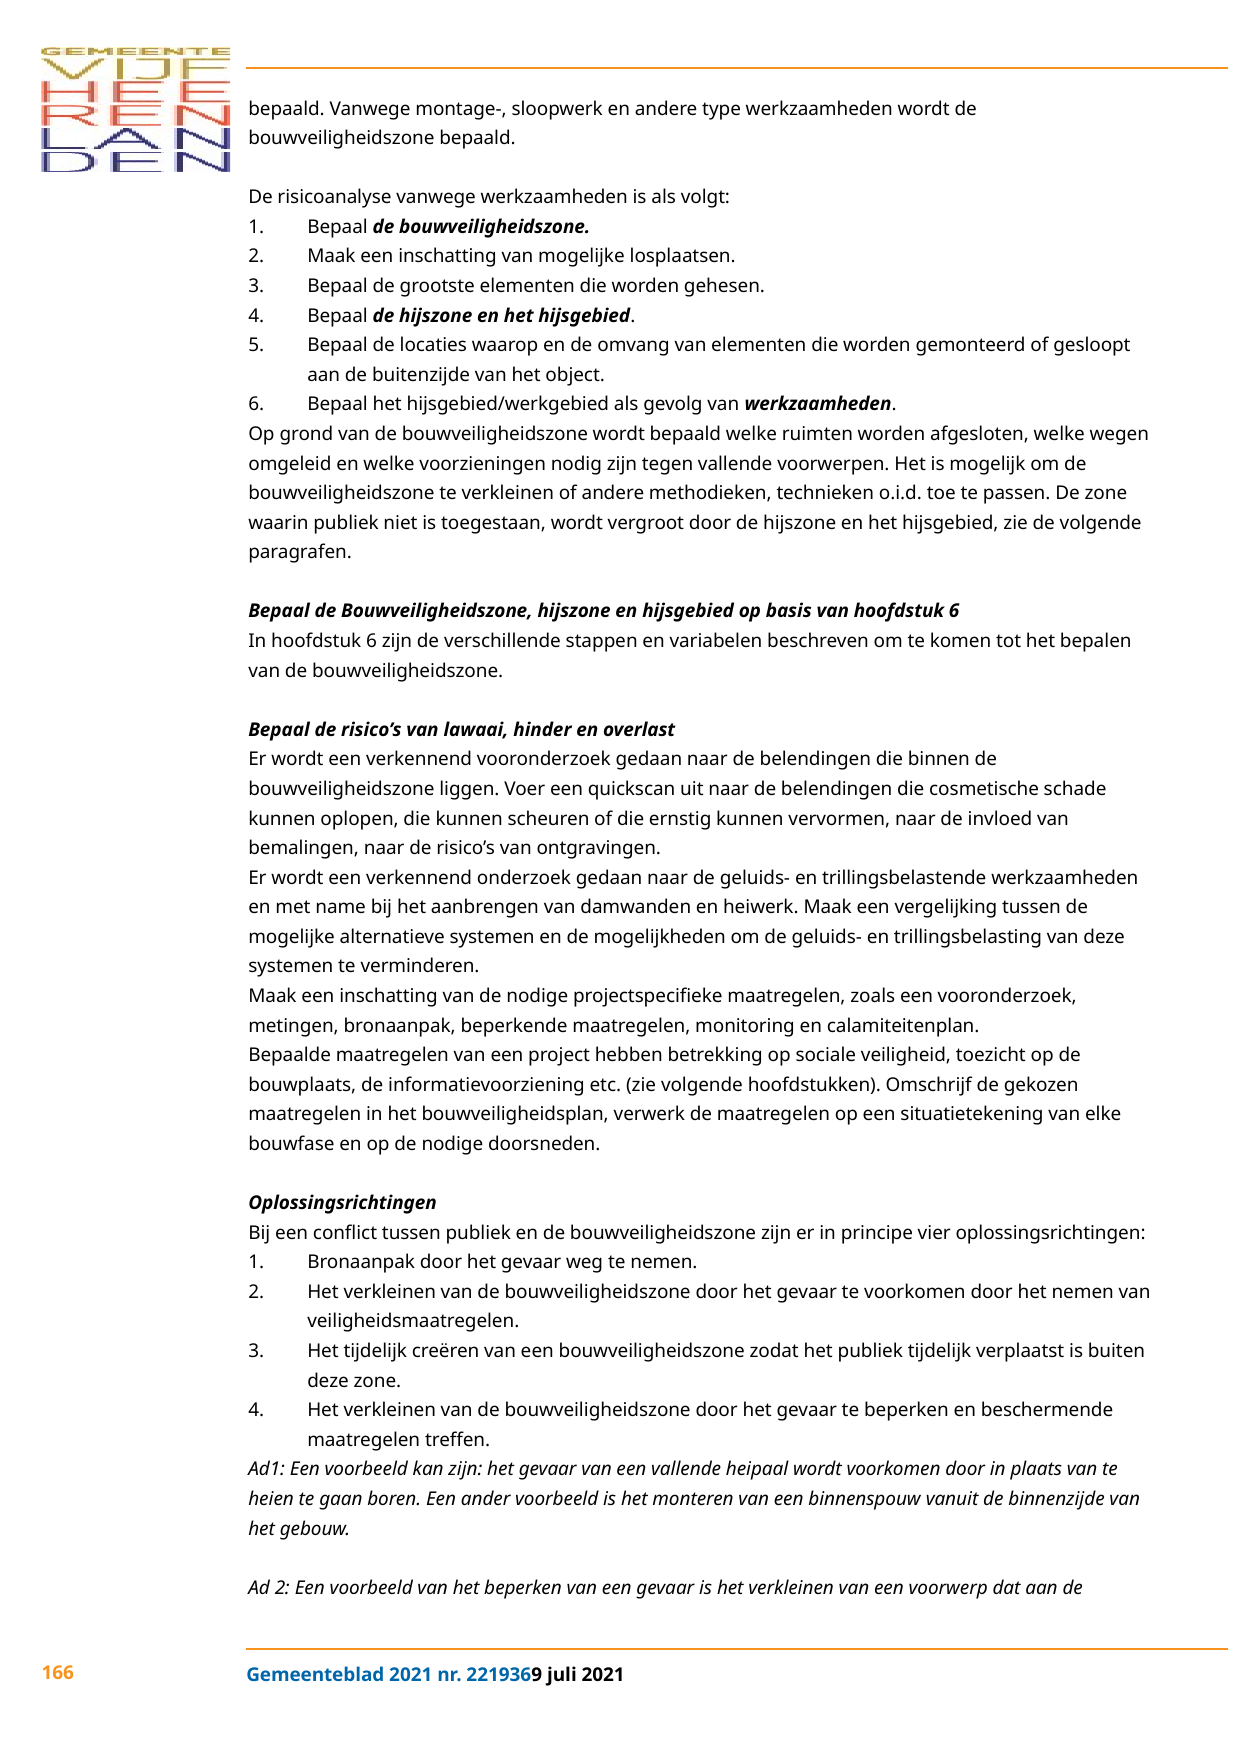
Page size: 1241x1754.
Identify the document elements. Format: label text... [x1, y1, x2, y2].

text Ad1: Een voorbeeld kan zijn: het gevaar van een vallende heipaal wordt voorkomen door in plaats van te heien te gaan boren. Een ander voorbeeld is het monteren van een binnenspouw vanuit de binnenzijde van het gebouw. [248, 1456, 1152, 1541]
text Maak een inschatting van de nodige projectspecifieke maatregelen, zoals een vooronderzoek, metingen, bronaanpak, beperkende maatregelen, monitoring en calamiteitenplan. [248, 982, 1152, 1038]
list Het verkleinen van de bouwveiligheidszone door het gevaar te beperken en beschermende maatregelen treffen. [248, 1396, 1152, 1452]
list Bronaanpak door het gevaar weg te nemen. [248, 1248, 1152, 1274]
list Bepaal de bouwveiligheidszone. [248, 213, 1152, 239]
text Ad 2: Een voorbeeld van het beperken van een gevaar is het verkleinen van een voorwerp dat aan de [248, 1574, 1152, 1600]
text De risicoanalyse vanwege werkzaamheden is als volgt: [248, 183, 1152, 209]
text Oplossingsrichtingen [248, 1189, 1152, 1215]
list Bepaal de locaties waarop en de omvang van elementen die worden gemonteerd of gesloopt aan de buitenzijde van het object. [248, 331, 1152, 387]
text Bepaal de risico’s van lawaai, hinder en overlast [248, 716, 1152, 742]
text In hoofdstuk 6 zijn de verschillende stappen en variabelen beschreven om te komen tot het bepalen van de bouwveiligheidszone. [248, 627, 1152, 683]
text Op grond van de bouwveiligheidszone wordt bepaald welke ruimten worden afgesloten, welke wegen omgeleid en welke voorzieningen nodig zijn tegen vallende voorwerpen. Het is mogelijk om de bouwveiligheidszone te verkleinen of andere methodieken, technieken o.i.d. toe te passen. De zone waarin publiek niet is toegestaan, wordt vergroot door de hijszone en het hijsgebied, zie de volgende paragrafen. [248, 420, 1152, 564]
list Maak een inschatting van mogelijke losplaatsen. [248, 243, 1152, 268]
text Bij een conflict tussen publiek en de bouwveiligheidszone zijn er in principe vier oplossingsrichtingen: [248, 1219, 1152, 1245]
list Bepaal het hijsgebied/werkgebied als gevolg van werkzaamheden. [248, 391, 1152, 416]
list Het tijdelijk creëren van een bouwveiligheidszone zodat het publiek tijdelijk verplaatst is buiten deze zone. [248, 1337, 1152, 1393]
picture [41, 47, 231, 172]
text Bepaal de Bouwveiligheidszone, hijszone en hijsgebied op basis van hoofdstuk 6 [248, 598, 1152, 623]
list Bepaal de grootste elementen die worden gehesen. [248, 272, 1152, 298]
list Het verkleinen van de bouwveiligheidszone door het gevaar te voorkomen door het nemen van veiligheidsmaatregelen. [248, 1278, 1152, 1333]
list Bepaal de hijszone en het hijsgebied. [248, 302, 1152, 328]
text bepaald. Vanwege montage-, sloopwerk en andere type werkzaamheden wordt de bouwveiligheidszone bepaald. [248, 95, 1152, 150]
text Er wordt een verkennend onderzoek gedaan naar de geluids- en trillingsbelastende werkzaamheden en met name bij het aanbrengen van damwanden en heiwerk. Maak een vergelijking tussen de mogelijke alternatieve systemen en de mogelijkheden om de geluids- en trillingsbelasting van deze systemen te verminderen. [248, 864, 1152, 978]
text Er wordt een verkennend vooronderzoek gedaan naar de belendingen die binnen de bouwveiligheidszone liggen. Voer een quickscan uit naar de belendingen die cosmetische schade kunnen oplopen, die kunnen scheuren of die ernstig kunnen vervormen, naar de invloed van bemalingen, naar de risico’s van ontgravingen. [248, 746, 1152, 860]
text Bepaalde maatregelen van een project hebben betrekking op sociale veiligheid, toezicht op de bouwplaats, de informatievoorziening etc. (zie volgende hoofdstukken). Omschrijf de gekozen maatregelen in het bouwveiligheidsplan, verwerk de maatregelen op een situatietekening van elke bouwfase en op de nodige doorsneden. [248, 1041, 1152, 1156]
